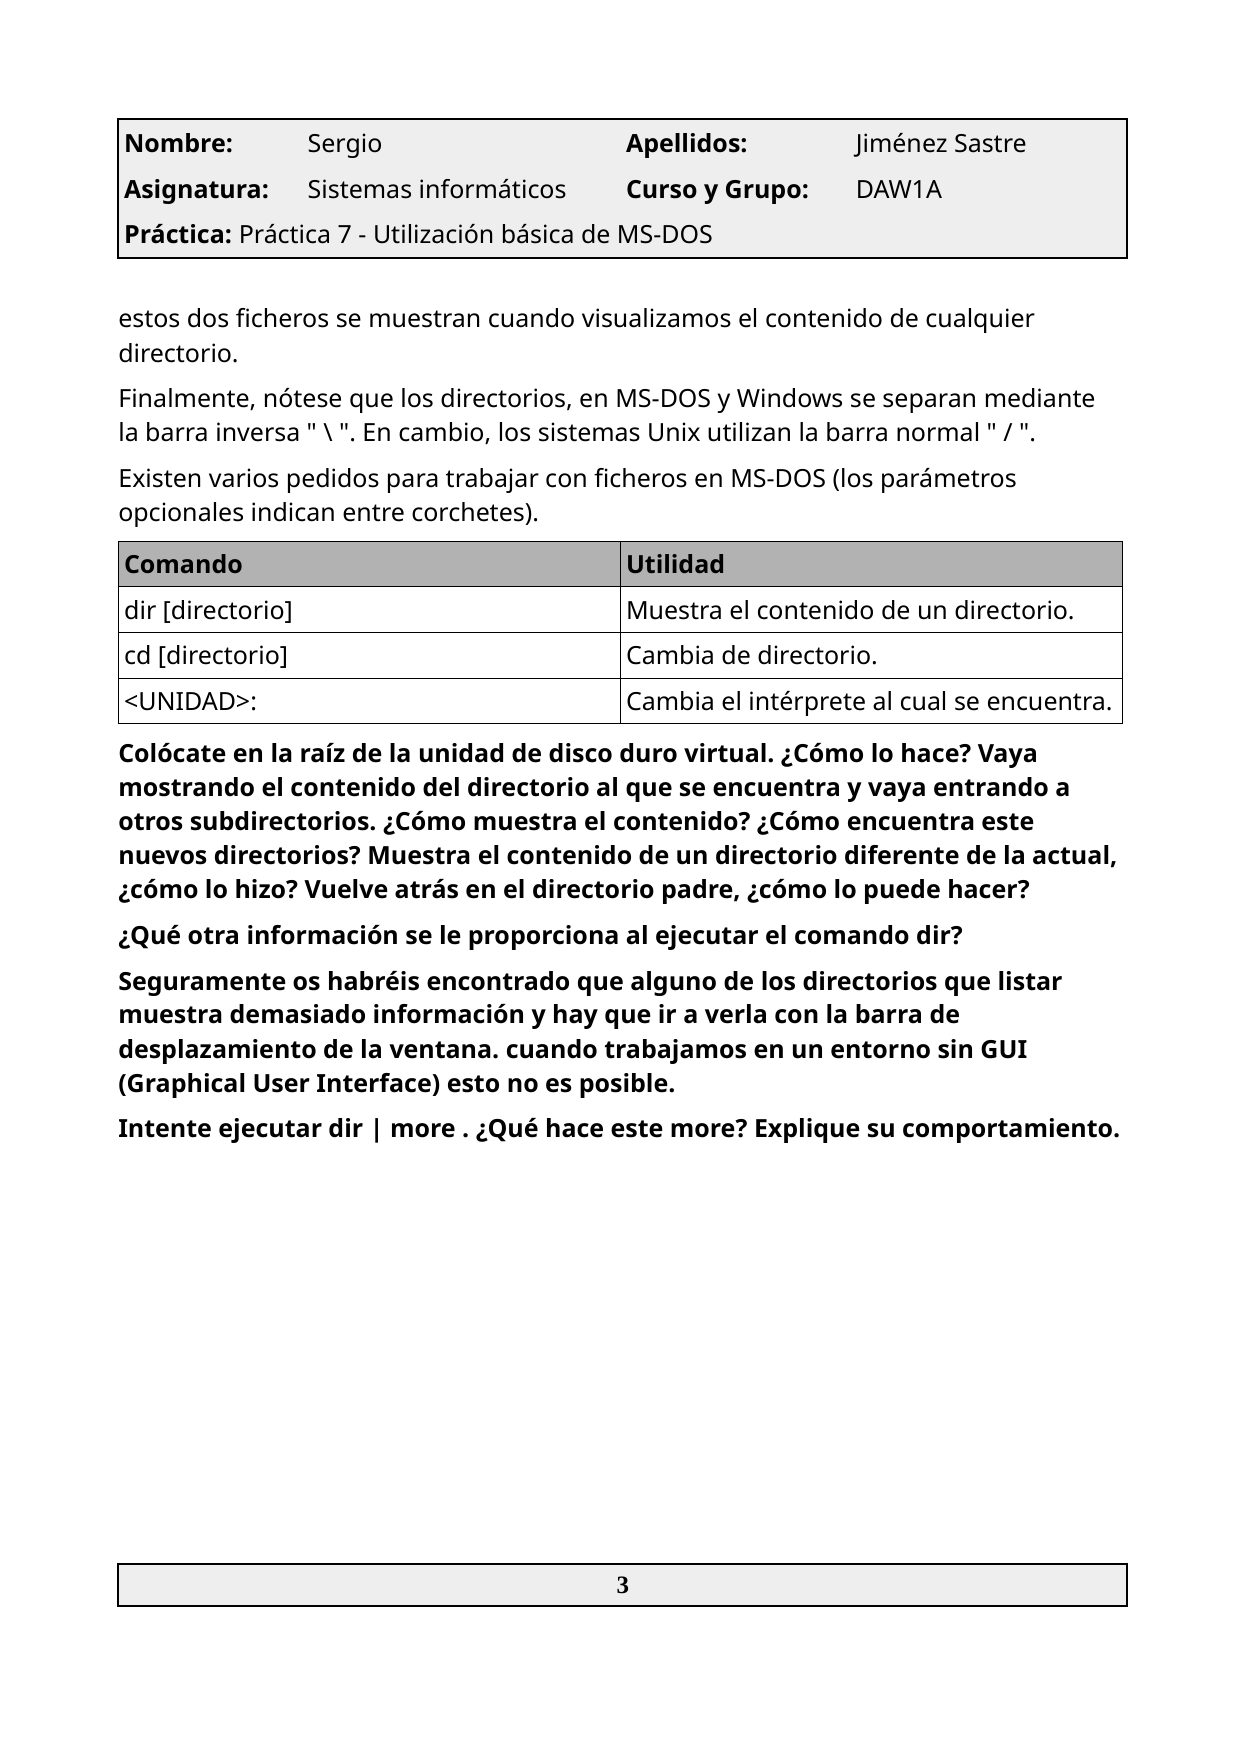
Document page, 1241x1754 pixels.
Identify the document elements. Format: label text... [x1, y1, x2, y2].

table_cell Cambia el intérprete al cual se encuentra. [621, 679, 1122, 723]
text Finalmente, nótese que los directorios, en MS-DOS y Windows se separan mediante la barra inversa " \ ". En cambio, los sistemas Unix utilizan la barra normal " / ". [118, 381, 1122, 449]
text estos dos ficheros se muestran cuando visualizamos el contenido de cualquier directorio. [118, 301, 1122, 369]
table_header Utilidad [621, 542, 1122, 586]
table_cell <UNIDAD>: [119, 679, 620, 723]
table_cell cd [directorio] [119, 633, 620, 678]
text Colócate en la raíz de la unidad de disco duro virtual. ¿Cómo lo hace? Vaya mostrando el contenido del directorio al que se encuentra y vaya entrando a otros subdirectorios. ¿Cómo muestra el contenido? ¿Cómo encuentra este nuevos directorios? Muestra el contenido de un directorio diferente de la actual, ¿cómo lo hizo? Vuelve atrás en el directorio padre, ¿cómo lo puede hacer? [118, 735, 1122, 906]
table_cell Muestra el contenido de un directorio. [621, 587, 1122, 632]
table_cell Cambia de directorio. [621, 633, 1122, 678]
text ¿Qué otra información se le proporciona al ejecutar el comando dir? [118, 917, 1122, 951]
table_cell dir [directorio] [119, 587, 620, 632]
text Seguramente os habréis encontrado que alguno de los directorios que listar muestra demasiado información y hay que ir a verla con la barra de desplazamiento de la ventana. cuando trabajamos en un entorno sin GUI (Graphical User Interface) esto no es posible. [118, 963, 1122, 1099]
table_header Comando [119, 542, 620, 586]
text Intente ejecutar dir | more . ¿Qué hace este more? Explique su comportamiento. [118, 1111, 1122, 1145]
text Existen varios pedidos para trabajar con ficheros en MS-DOS (los parámetros opcionales indican entre corchetes). [118, 461, 1122, 529]
